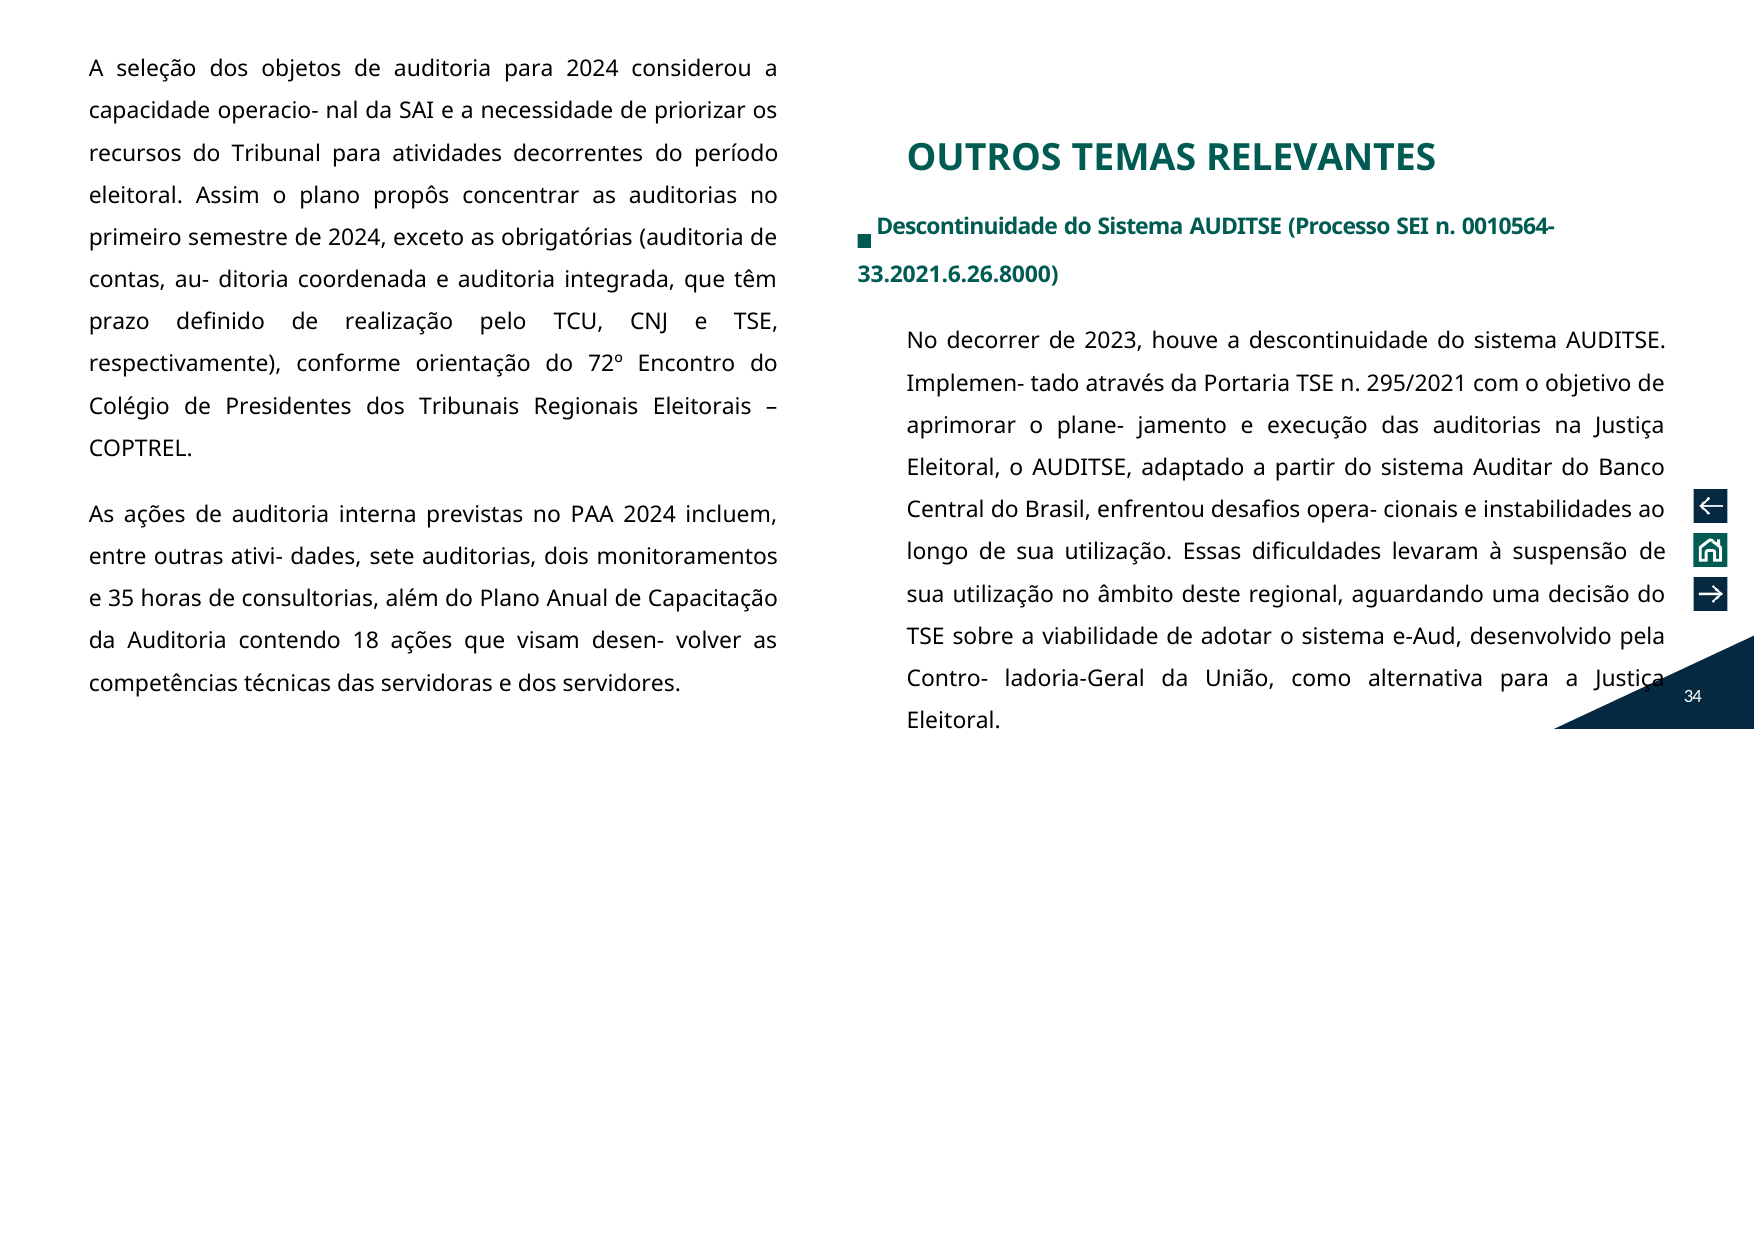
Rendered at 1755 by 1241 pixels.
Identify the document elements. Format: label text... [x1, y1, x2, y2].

subtitle OUTROS TEMAS RELEVANTES [906, 130, 1739, 181]
subtitle Descontinuidade do Sistema AUDITSE (Processo SEI n. 0010564- 33.2021.6.26.8000) [857, 210, 1698, 289]
picture [1693, 489, 1728, 523]
text No decorrer de 2023, houve a descontinuidade do sistema AUDITSE. Implemen- tado através da Portaria TSE n. 295/2021 com o objetivo de aprimorar o plane- jamento e execução das auditorias na Justiça Eleitoral, o AUDITSE, adaptado a partir do sistema Auditar do Banco Central do Brasil, enfrentou desafios opera- cionais e instabilidades ao longo de sua utilização. Essas dificuldades levaram à suspensão de sua utilização no âmbito deste regional, aguardando uma decisão do TSE sobre a viabilidade de adotar o sistema e-Aud, desenvolvido pela Contro- ladoria-Geral da União, como alternativa para a Justiça Eleitoral. [906, 324, 1666, 735]
picture [857, 234, 871, 248]
text A seleção dos objetos de auditoria para 2024 considerou a capacidade operacio- nal da SAI e a necessidade de priorizar os recursos do Tribunal para atividades decorrentes do período eleitoral. Assim o plano propôs concentrar as auditorias no primeiro semestre de 2024, exceto as obrigatórias (auditoria de contas, au- ditoria coordenada e auditoria integrada, que têm prazo definido de realização pelo TCU, CNJ e TSE, respectivamente), conforme orientação do 72º Encontro do Colégio de Presidentes dos Tribunais Regionais Eleitorais – COPTREL. [88, 52, 778, 463]
text As ações de auditoria interna previstas no PAA 2024 incluem, entre outras ativi- dades, sete auditorias, dois monitoramentos e 35 horas de consultorias, além do Plano Anual de Capacitação da Auditoria contendo 18 ações que visam desen- volver as competências técnicas das servidoras e dos servidores. [88, 498, 778, 698]
picture [1693, 577, 1728, 611]
